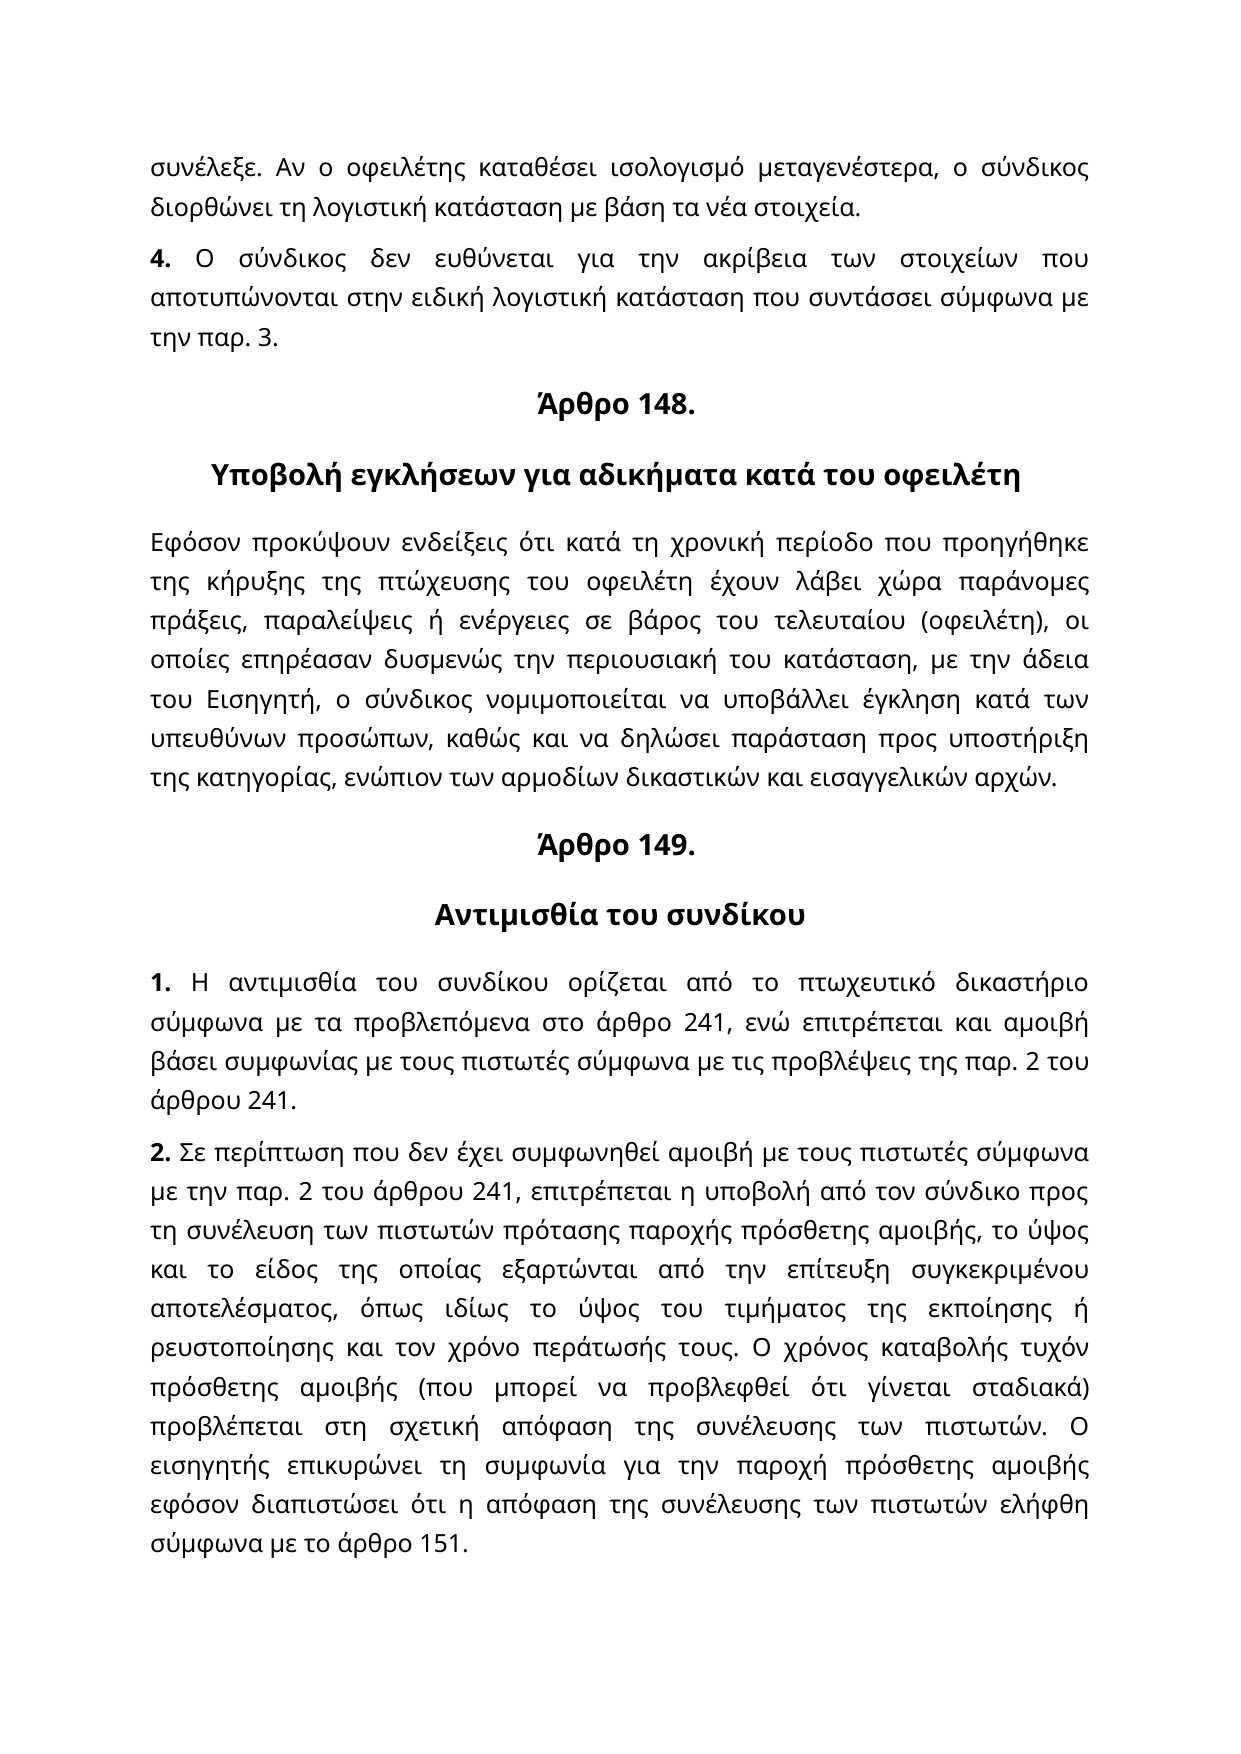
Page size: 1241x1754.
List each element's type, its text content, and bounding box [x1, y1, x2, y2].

text συνέλεξε. Αν ο οφειλέτης καταθέσει ισολογισμό μεταγενέστερα, ο σύνδικος διορθώνει τη λογιστική κατάσταση με βάση τα νέα στοιχεία. [150, 150, 1090, 223]
text Εφόσον προκύψουν ενδείξεις ότι κατά τη χρονική περίοδο που προηγήθηκε της κήρυξης της πτώχευσης του οφειλέτη έχουν λάβει χώρα παράνομες πράξεις, παραλείψεις ή ενέργειες σε βάρος του τελευταίου (οφειλέτη), οι οποίες επηρέασαν δυσμενώς την περιουσιακή του κατάσταση, με την άδεια του Εισηγητή, ο σύνδικος νομιμοποιείται να υποβάλλει έγκληση κατά των υπευθύνων προσώπων, καθώς και να δηλώσει παράσταση προς υποστήριξη της κατηγορίας, ενώπιον των αρμοδίων δικαστικών και εισαγγελικών αρχών. [150, 524, 1090, 794]
subtitle Υποβολή εγκλήσεων για αδικήματα κατά του οφειλέτη [150, 454, 1090, 494]
text 1. Η αντιμισθία του συνδίκου ορίζεται από το πτωχευτικό δικαστήριο σύμφωνα με τα προβλεπόμενα στο άρθρο 241, ενώ επιτρέπεται και αμοιβή βάσει συμφωνίας με τους πιστωτές σύμφωνα με τις προβλέψεις της παρ. 2 του άρθρου 241. [150, 965, 1090, 1117]
subtitle Άρθρο 149. [150, 824, 1090, 863]
subtitle Άρθρο 148. [150, 383, 1090, 423]
subtitle Αντιμισθία του συνδίκου [150, 894, 1090, 934]
text 2. Σε περίπτωση που δεν έχει συμφωνηθεί αμοιβή με τους πιστωτές σύμφωνα με την παρ. 2 του άρθρου 241, επιτρέπεται η υποβολή από τον σύνδικο προς τη συνέλευση των πιστωτών πρότασης παροχής πρόσθετης αμοιβής, το ύψος και το είδος της οποίας εξαρτώνται από την επίτευξη συγκεκριμένου αποτελέσματος, όπως ιδίως το ύψος του τιμήματος της εκποίησης ή ρευστοποίησης και τον χρόνο περάτωσής τους. Ο χρόνος καταβολής τυχόν πρόσθετης αμοιβής (που μπορεί να προβλεφθεί ότι γίνεται σταδιακά) προβλέπεται στη σχετική απόφαση της συνέλευσης των πιστωτών. Ο εισηγητής επικυρώνει τη συμφωνία για την παροχή πρόσθετης αμοιβής εφόσον διαπιστώσει ότι η απόφαση της συνέλευσης των πιστωτών ελήφθη σύμφωνα με το άρθρο 151. [150, 1134, 1090, 1560]
text 4. Ο σύνδικος δεν ευθύνεται για την ακρίβεια των στοιχείων που αποτυπώνονται στην ειδική λογιστική κατάσταση που συντάσσει σύμφωνα με την παρ. 3. [150, 241, 1090, 353]
